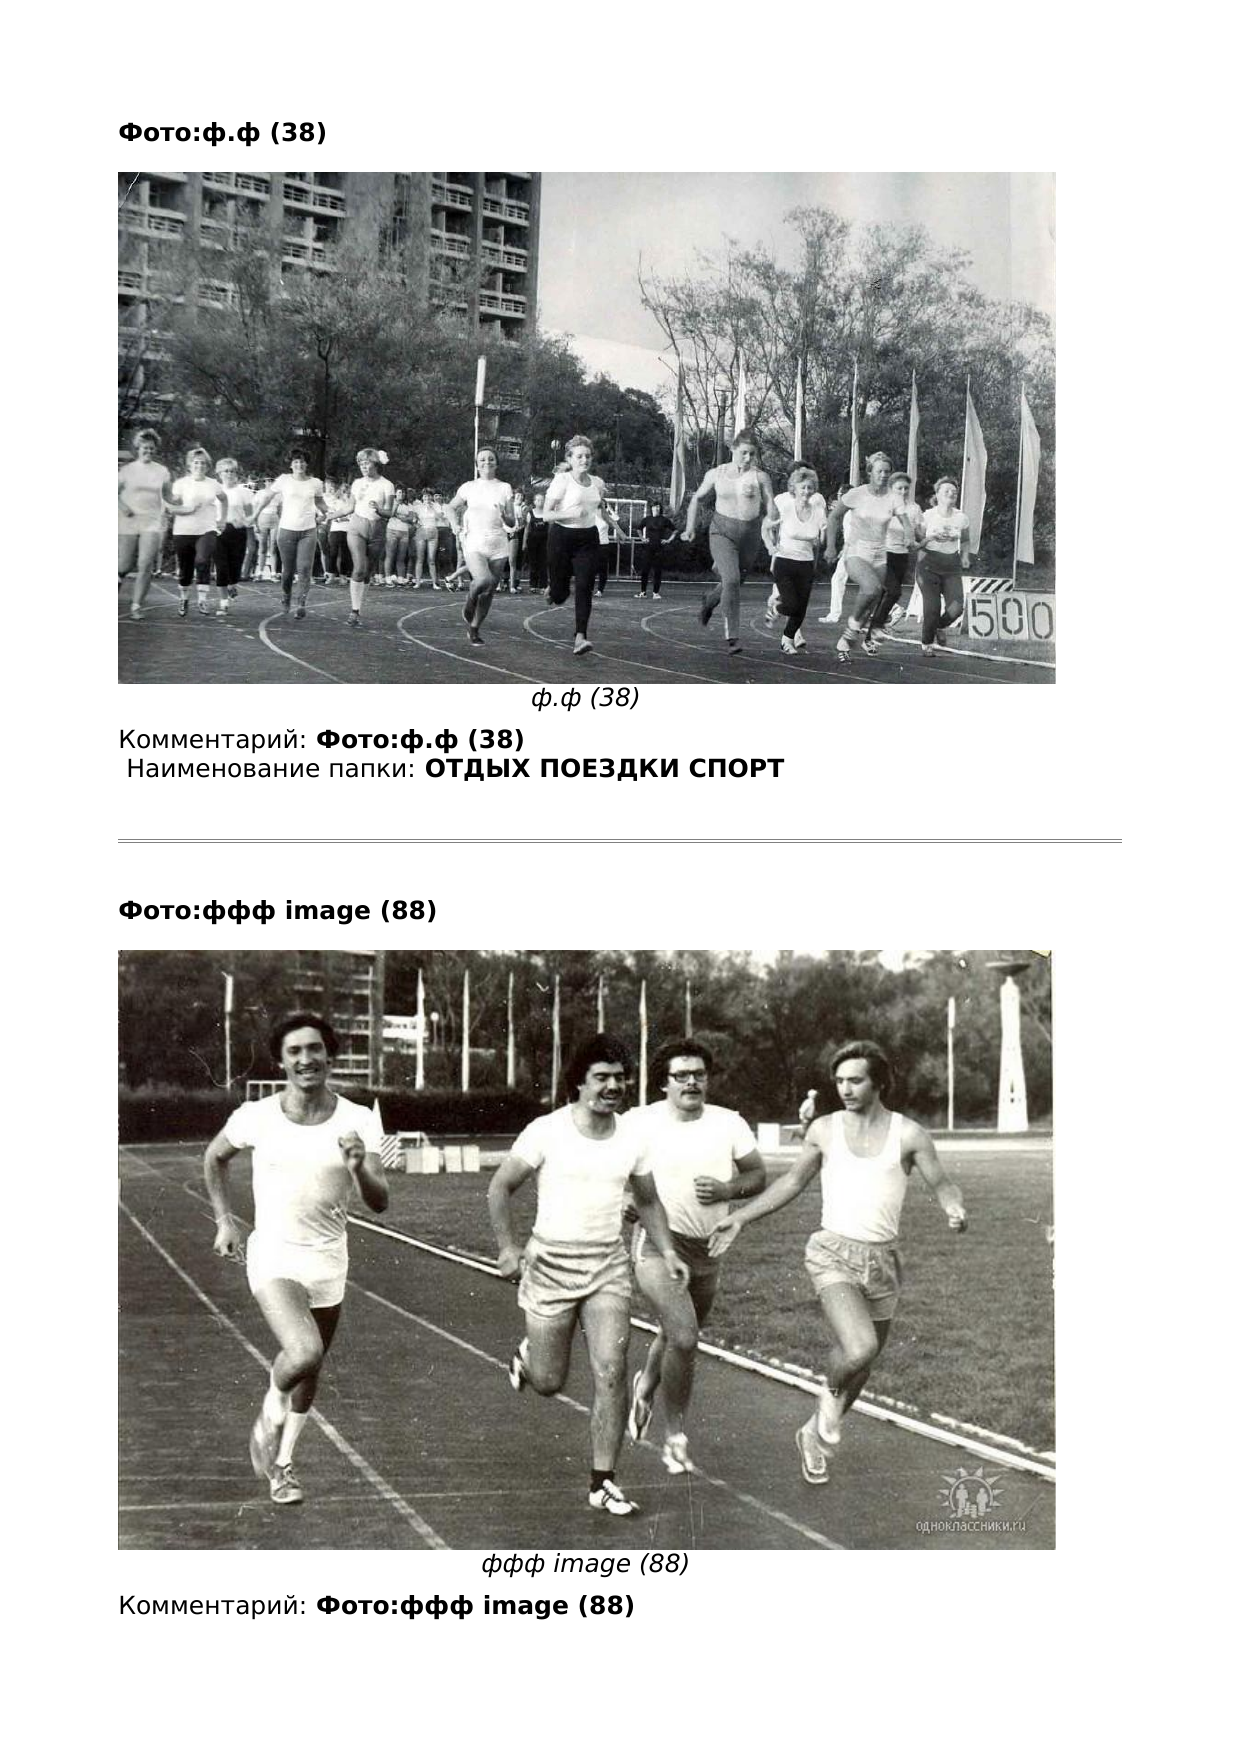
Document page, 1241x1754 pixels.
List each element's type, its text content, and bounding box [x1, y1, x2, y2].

subtitle Фото:ффф image (88) [118, 896, 1122, 925]
picture [118, 172, 1056, 684]
text Комментарий: Фото:ф.ф (38) Наименование папки: ОТДЫХ ПОЕЗДКИ СПОРТ [118, 725, 1122, 812]
text ффф image (88) [118, 1550, 1056, 1579]
picture [118, 950, 1056, 1550]
text ф.ф (38) [118, 684, 1056, 712]
text Комментарий: Фото:ффф image (88) [118, 1591, 1122, 1620]
subtitle Фото:ф.ф (38) [118, 118, 1122, 147]
